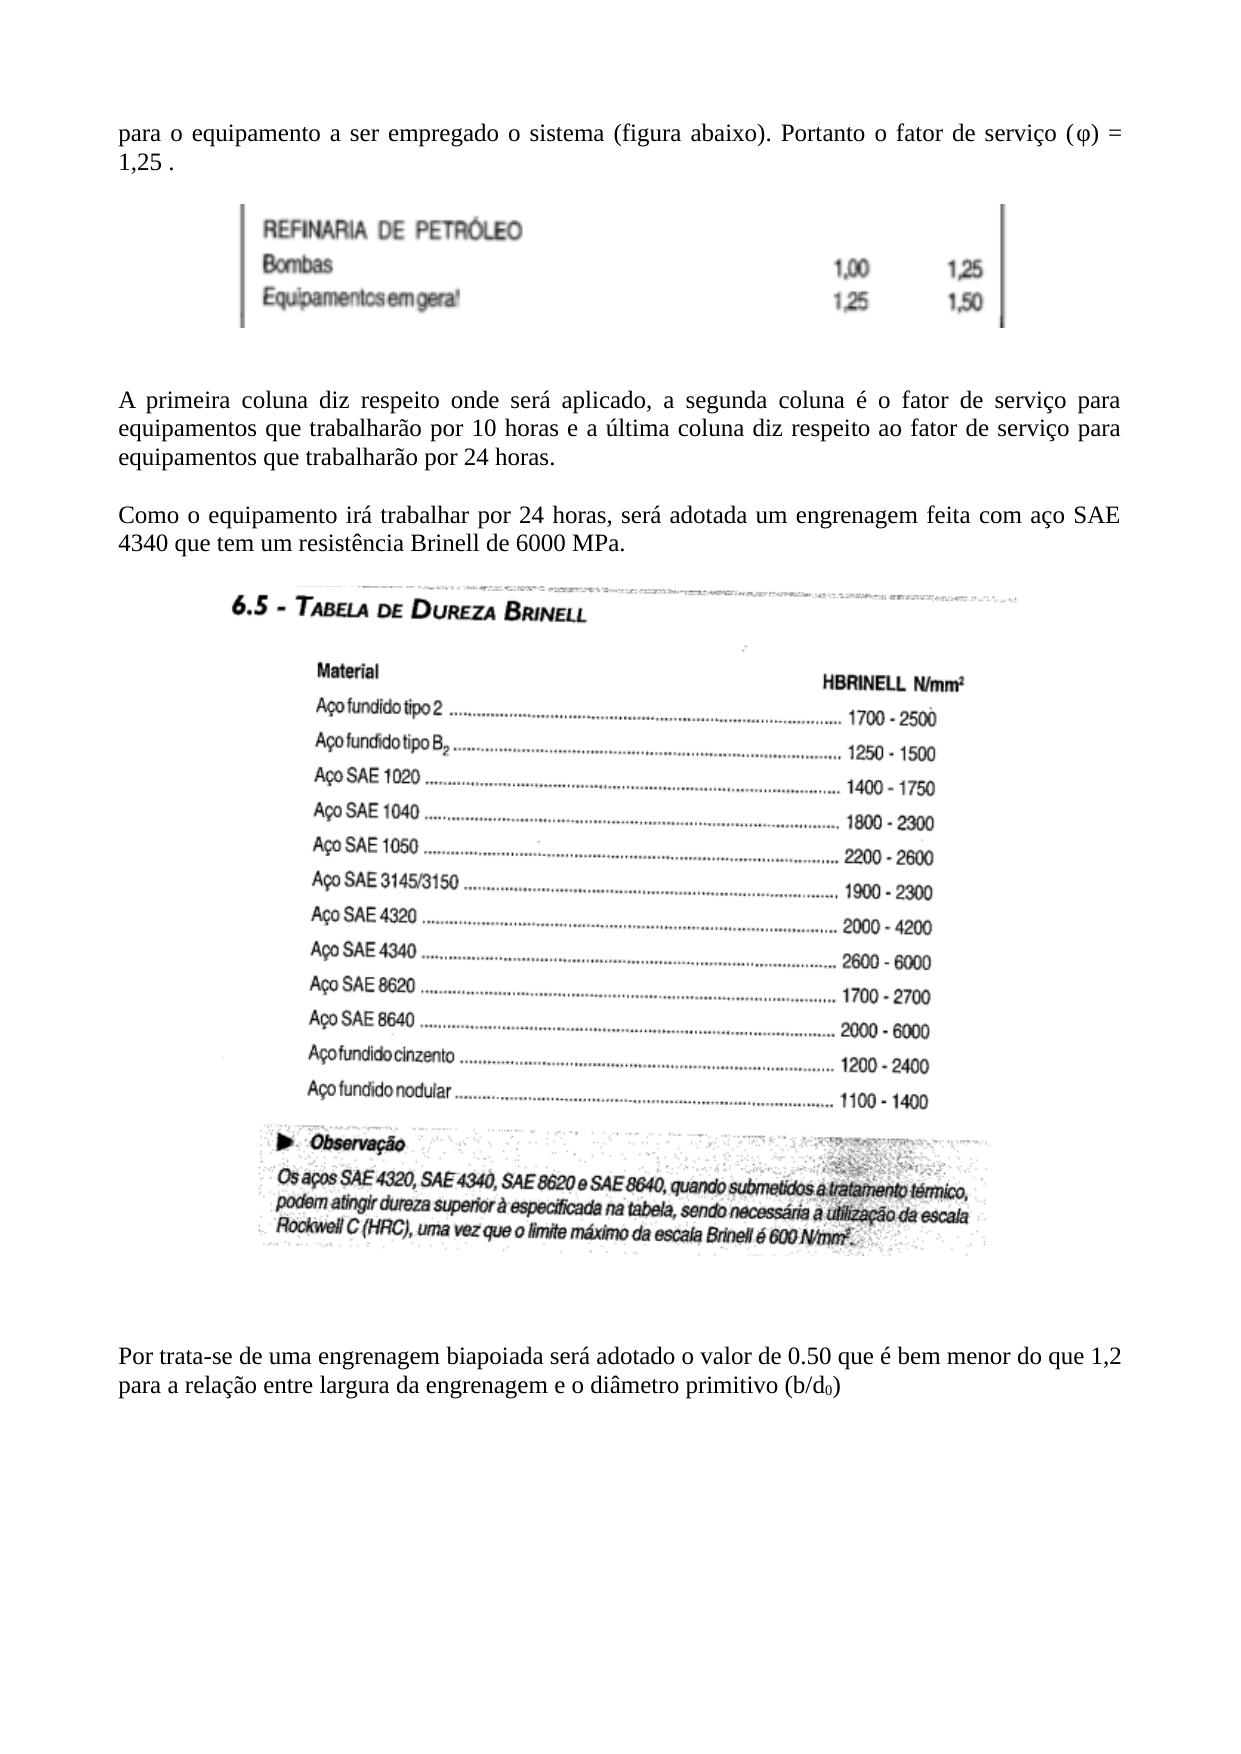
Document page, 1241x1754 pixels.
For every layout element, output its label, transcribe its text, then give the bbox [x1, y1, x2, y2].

text Por trata-se de uma engrenagem biapoiada será adotado o valor de 0.50 que é bem menor do que 1,2 para a relação entre largura da engrenagem e o diâmetro primitivo (b/d0) [118, 1341, 1122, 1399]
text para o equipamento a ser empregado o sistema (figura abaixo). Portanto o fator de serviço (φ) = 1,25 . [118, 118, 1122, 176]
picture [222, 586, 1018, 1256]
text A primeira coluna diz respeito onde será aplicado, a segunda coluna é o fator de serviço para equipamentos que trabalharão por 10 horas e a última coluna diz respeito ao fator de serviço para equipamentos que trabalharão por 24 horas. [118, 385, 1122, 471]
picture [217, 204, 1024, 328]
text Como o equipamento irá trabalhar por 24 horas, será adotada um engrenagem feita com aço SAE 4340 que tem um resistência Brinell de 6000 MPa. [118, 500, 1122, 557]
